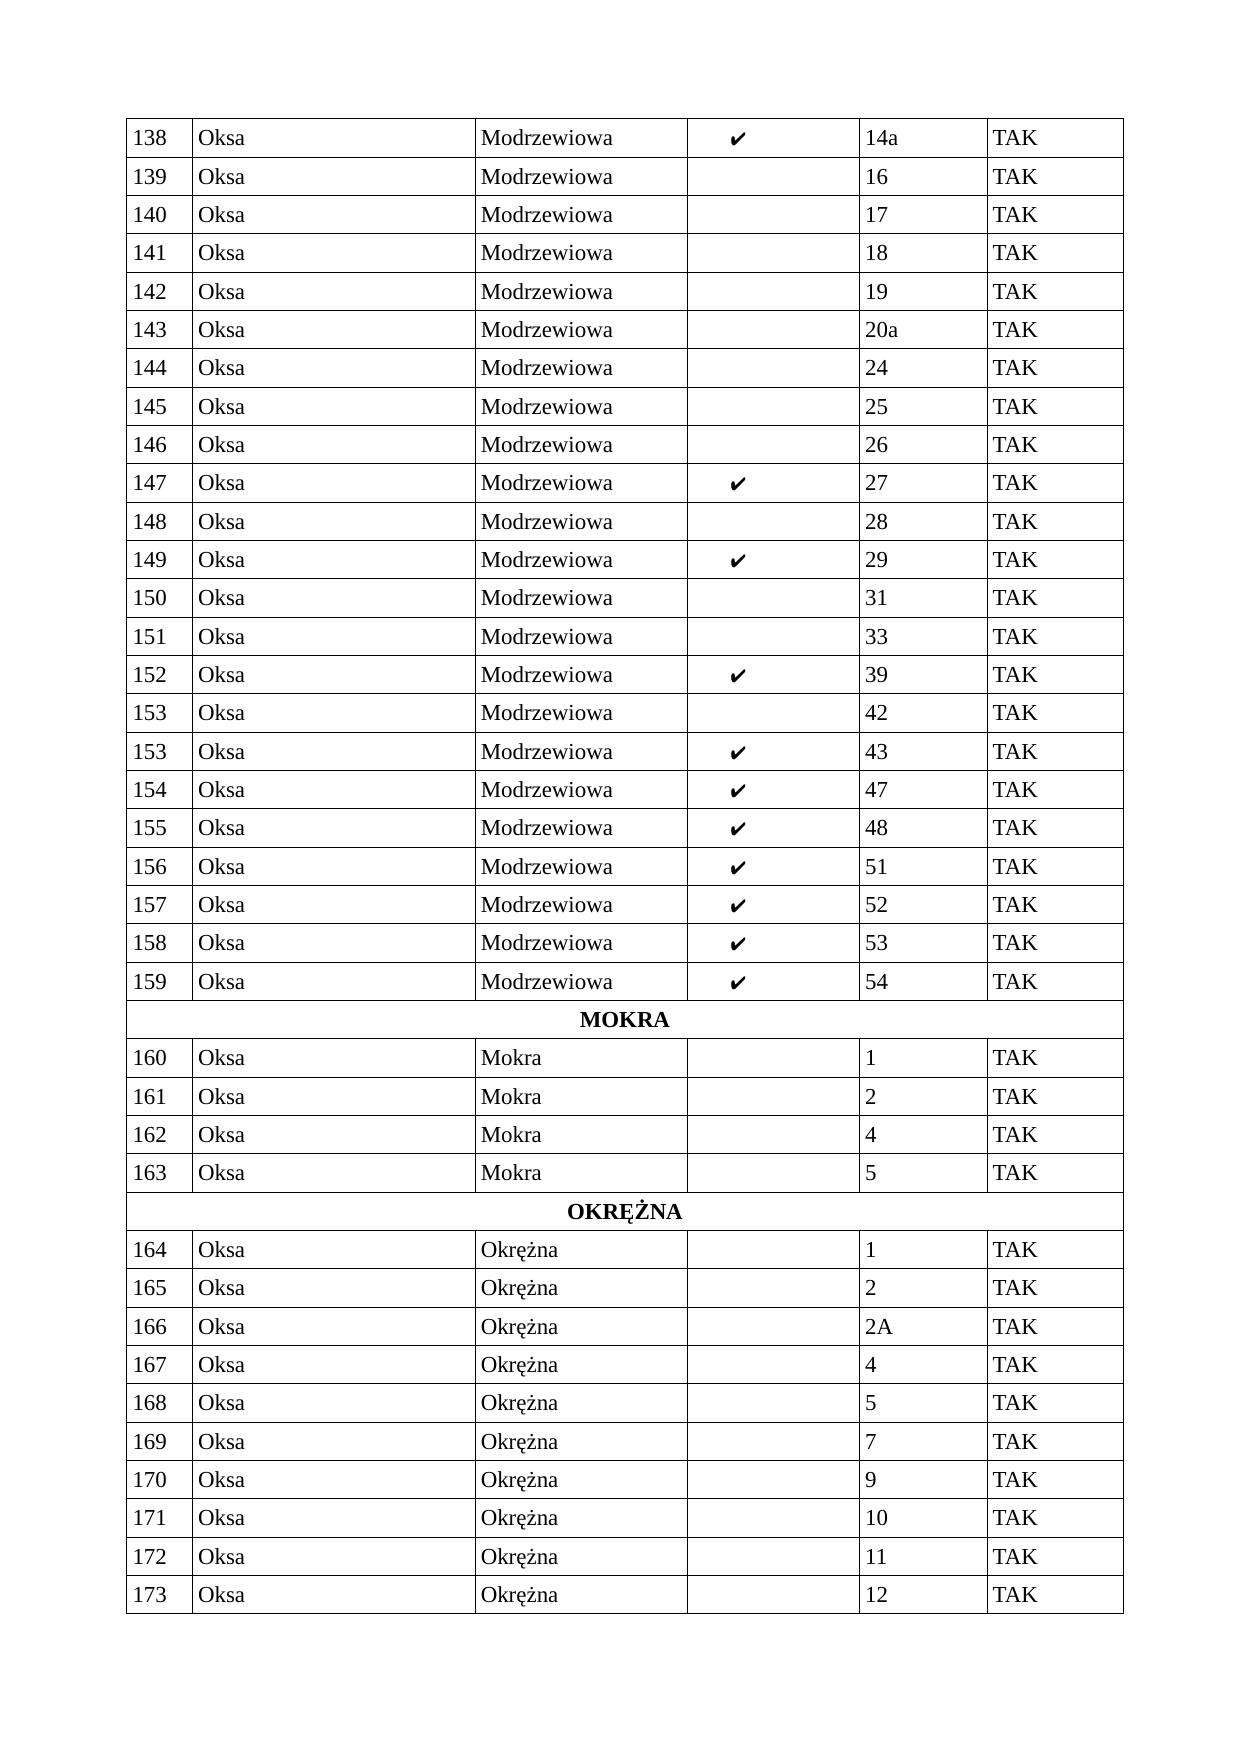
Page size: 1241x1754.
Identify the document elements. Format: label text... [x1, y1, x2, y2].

table_cell Oksa [193, 1269, 475, 1306]
table_cell [688, 809, 859, 846]
table_cell [688, 1116, 859, 1153]
table_cell Oksa [193, 349, 475, 386]
table_cell Oksa [193, 1039, 475, 1076]
table_cell TAK [988, 388, 1123, 425]
table_cell [688, 426, 859, 463]
table_cell Modrzewiowa [476, 388, 687, 425]
table_cell 25 [860, 388, 987, 425]
table_cell TAK [988, 1269, 1123, 1306]
table_cell Oksa [193, 119, 475, 156]
table_cell [688, 196, 859, 233]
table_cell Modrzewiowa [476, 771, 687, 808]
table_cell Oksa [193, 1461, 475, 1498]
table_cell Oksa [193, 1423, 475, 1460]
table_cell 47 [860, 771, 987, 808]
table_cell TAK [988, 1461, 1123, 1498]
table_cell [688, 1039, 859, 1076]
table_cell Modrzewiowa [476, 273, 687, 310]
table_cell Oksa [193, 1499, 475, 1536]
table_cell TAK [988, 349, 1123, 386]
table_cell Modrzewiowa [476, 848, 687, 885]
table_cell TAK [988, 579, 1123, 616]
table_cell 147 [127, 464, 192, 501]
table_cell 171 [127, 1499, 192, 1536]
table_cell [688, 464, 859, 501]
table_cell Oksa [193, 848, 475, 885]
table_cell Mokra [476, 1078, 687, 1115]
table_cell 24 [860, 349, 987, 386]
table_cell 141 [127, 234, 192, 271]
table_cell TAK [988, 273, 1123, 310]
table_cell 2 [860, 1078, 987, 1115]
table_cell [688, 1423, 859, 1460]
table_cell Modrzewiowa [476, 924, 687, 961]
table_cell 156 [127, 848, 192, 885]
table_cell TAK [988, 119, 1123, 156]
table_cell TAK [988, 196, 1123, 233]
table_cell [688, 541, 859, 578]
table_cell 164 [127, 1231, 192, 1268]
table_cell Oksa [193, 234, 475, 271]
table_cell Modrzewiowa [476, 196, 687, 233]
table_cell Modrzewiowa [476, 579, 687, 616]
table_cell Mokra [476, 1116, 687, 1153]
table_cell 153 [127, 694, 192, 731]
table_cell [688, 1346, 859, 1383]
table_cell TAK [988, 1346, 1123, 1383]
table_cell [688, 618, 859, 655]
table_cell [688, 158, 859, 195]
table_cell Modrzewiowa [476, 694, 687, 731]
table_cell Okrężna [476, 1461, 687, 1498]
table_cell Oksa [193, 694, 475, 731]
table_cell [688, 1078, 859, 1115]
table_cell Okrężna [476, 1231, 687, 1268]
table_cell 168 [127, 1384, 192, 1421]
table_cell Modrzewiowa [476, 963, 687, 1000]
table_cell Oksa [193, 963, 475, 1000]
table_cell [688, 503, 859, 540]
table_cell TAK [988, 1308, 1123, 1345]
table_cell Oksa [193, 158, 475, 195]
table_cell MOKRA [127, 1001, 1123, 1038]
table_cell Modrzewiowa [476, 119, 687, 156]
table_cell [688, 694, 859, 731]
table_cell 155 [127, 809, 192, 846]
table_cell 163 [127, 1154, 192, 1191]
table_cell 16 [860, 158, 987, 195]
table_cell TAK [988, 503, 1123, 540]
table_cell 148 [127, 503, 192, 540]
table_cell 39 [860, 656, 987, 693]
table_cell Modrzewiowa [476, 464, 687, 501]
table_cell [688, 273, 859, 310]
table_cell Modrzewiowa [476, 809, 687, 846]
table_cell Okrężna [476, 1423, 687, 1460]
table_cell Oksa [193, 1154, 475, 1191]
table_cell 151 [127, 618, 192, 655]
table_cell Oksa [193, 1078, 475, 1115]
table_cell Oksa [193, 464, 475, 501]
table_cell 14a [860, 119, 987, 156]
table_cell 4 [860, 1346, 987, 1383]
table_cell OKRĘŻNA [127, 1193, 1123, 1230]
table_cell TAK [988, 1231, 1123, 1268]
table_cell 33 [860, 618, 987, 655]
table_cell TAK [988, 886, 1123, 923]
table_cell [688, 848, 859, 885]
table_cell Oksa [193, 618, 475, 655]
table_cell TAK [988, 656, 1123, 693]
table_cell 165 [127, 1269, 192, 1306]
table_cell [688, 1499, 859, 1536]
table_cell Oksa [193, 426, 475, 463]
table_cell 173 [127, 1576, 192, 1613]
table_cell 48 [860, 809, 987, 846]
table_cell Oksa [193, 1538, 475, 1575]
table_cell 157 [127, 886, 192, 923]
table_cell Oksa [193, 809, 475, 846]
table_cell Oksa [193, 1384, 475, 1421]
table_cell [688, 1538, 859, 1575]
table_cell [688, 1269, 859, 1306]
table_cell [688, 1154, 859, 1191]
table_cell 143 [127, 311, 192, 348]
table_cell [688, 656, 859, 693]
table_cell 1 [860, 1039, 987, 1076]
table_cell Okrężna [476, 1384, 687, 1421]
table_cell Oksa [193, 311, 475, 348]
table_cell Oksa [193, 388, 475, 425]
table_cell Oksa [193, 503, 475, 540]
table_cell 54 [860, 963, 987, 1000]
table_cell [688, 771, 859, 808]
table_cell 11 [860, 1538, 987, 1575]
table_cell [688, 234, 859, 271]
table_cell Oksa [193, 1308, 475, 1345]
table_cell [688, 1384, 859, 1421]
table_cell 43 [860, 733, 987, 770]
table_cell Oksa [193, 1346, 475, 1383]
table_cell 160 [127, 1039, 192, 1076]
table_cell 172 [127, 1538, 192, 1575]
table_cell Oksa [193, 771, 475, 808]
table_cell TAK [988, 1499, 1123, 1536]
table_cell [688, 311, 859, 348]
table_cell Mokra [476, 1154, 687, 1191]
table_cell 154 [127, 771, 192, 808]
table_cell 162 [127, 1116, 192, 1153]
table_cell Modrzewiowa [476, 503, 687, 540]
table_cell TAK [988, 1116, 1123, 1153]
table_cell TAK [988, 694, 1123, 731]
table_cell TAK [988, 541, 1123, 578]
table_cell Okrężna [476, 1499, 687, 1536]
table_cell Okrężna [476, 1308, 687, 1345]
table_cell TAK [988, 1576, 1123, 1613]
table_cell TAK [988, 426, 1123, 463]
table_cell 138 [127, 119, 192, 156]
table_cell [688, 1576, 859, 1613]
table_cell TAK [988, 733, 1123, 770]
table_cell 28 [860, 503, 987, 540]
table_cell 2 [860, 1269, 987, 1306]
table_cell Modrzewiowa [476, 158, 687, 195]
table_cell 42 [860, 694, 987, 731]
table_cell 150 [127, 579, 192, 616]
table_cell [688, 579, 859, 616]
table_cell 167 [127, 1346, 192, 1383]
table_cell Oksa [193, 1576, 475, 1613]
table_cell Oksa [193, 656, 475, 693]
table_cell TAK [988, 1423, 1123, 1460]
table_cell [688, 886, 859, 923]
table_cell TAK [988, 924, 1123, 961]
table_cell TAK [988, 464, 1123, 501]
table_cell 26 [860, 426, 987, 463]
table_cell Okrężna [476, 1346, 687, 1383]
table_cell 166 [127, 1308, 192, 1345]
table_cell 7 [860, 1423, 987, 1460]
table_cell Oksa [193, 886, 475, 923]
table_cell TAK [988, 1039, 1123, 1076]
table_cell 145 [127, 388, 192, 425]
table_cell Modrzewiowa [476, 733, 687, 770]
table_cell 4 [860, 1116, 987, 1153]
table_cell 1 [860, 1231, 987, 1268]
table_cell Modrzewiowa [476, 349, 687, 386]
table_cell 19 [860, 273, 987, 310]
table_cell 12 [860, 1576, 987, 1613]
table_cell Modrzewiowa [476, 541, 687, 578]
table_cell 53 [860, 924, 987, 961]
table_cell [688, 349, 859, 386]
table_cell 9 [860, 1461, 987, 1498]
table_cell TAK [988, 1538, 1123, 1575]
table_cell TAK [988, 158, 1123, 195]
table_cell TAK [988, 1078, 1123, 1115]
table_cell 18 [860, 234, 987, 271]
table_cell Modrzewiowa [476, 311, 687, 348]
table_cell TAK [988, 963, 1123, 1000]
table_cell [688, 388, 859, 425]
table_cell 5 [860, 1154, 987, 1191]
table_cell 51 [860, 848, 987, 885]
table_cell Oksa [193, 924, 475, 961]
table_cell Oksa [193, 733, 475, 770]
table_cell 139 [127, 158, 192, 195]
table_cell Oksa [193, 1116, 475, 1153]
table_cell 158 [127, 924, 192, 961]
table_cell 152 [127, 656, 192, 693]
table_cell 170 [127, 1461, 192, 1498]
table_cell Modrzewiowa [476, 886, 687, 923]
table_cell 142 [127, 273, 192, 310]
table_cell TAK [988, 848, 1123, 885]
table_cell 153 [127, 733, 192, 770]
table_cell Modrzewiowa [476, 426, 687, 463]
table_cell 169 [127, 1423, 192, 1460]
table_cell TAK [988, 771, 1123, 808]
table_cell 146 [127, 426, 192, 463]
table_cell 159 [127, 963, 192, 1000]
table_cell TAK [988, 1384, 1123, 1421]
table_cell [688, 1231, 859, 1268]
table_cell TAK [988, 234, 1123, 271]
table_cell Okrężna [476, 1538, 687, 1575]
table_cell Okrężna [476, 1576, 687, 1613]
table_cell Oksa [193, 273, 475, 310]
table_cell [688, 963, 859, 1000]
table_cell TAK [988, 311, 1123, 348]
table_cell TAK [988, 618, 1123, 655]
table_cell [688, 1308, 859, 1345]
table_cell 140 [127, 196, 192, 233]
table_cell Oksa [193, 541, 475, 578]
table_cell TAK [988, 809, 1123, 846]
table_cell 149 [127, 541, 192, 578]
table_cell 20a [860, 311, 987, 348]
table_cell 29 [860, 541, 987, 578]
table_cell [688, 733, 859, 770]
table_cell 27 [860, 464, 987, 501]
table_cell 31 [860, 579, 987, 616]
table_cell 2A [860, 1308, 987, 1345]
table_cell 144 [127, 349, 192, 386]
table_cell Oksa [193, 579, 475, 616]
table_cell [688, 119, 859, 156]
table_cell Modrzewiowa [476, 656, 687, 693]
table_cell 161 [127, 1078, 192, 1115]
table_cell Oksa [193, 196, 475, 233]
table_cell Mokra [476, 1039, 687, 1076]
table_cell TAK [988, 1154, 1123, 1191]
table_cell Okrężna [476, 1269, 687, 1306]
table_cell Modrzewiowa [476, 618, 687, 655]
table_cell 52 [860, 886, 987, 923]
table_cell Oksa [193, 1231, 475, 1268]
table_cell [688, 924, 859, 961]
table_cell 10 [860, 1499, 987, 1536]
table_cell [688, 1461, 859, 1498]
table_cell 17 [860, 196, 987, 233]
table_cell 5 [860, 1384, 987, 1421]
table_cell Modrzewiowa [476, 234, 687, 271]
